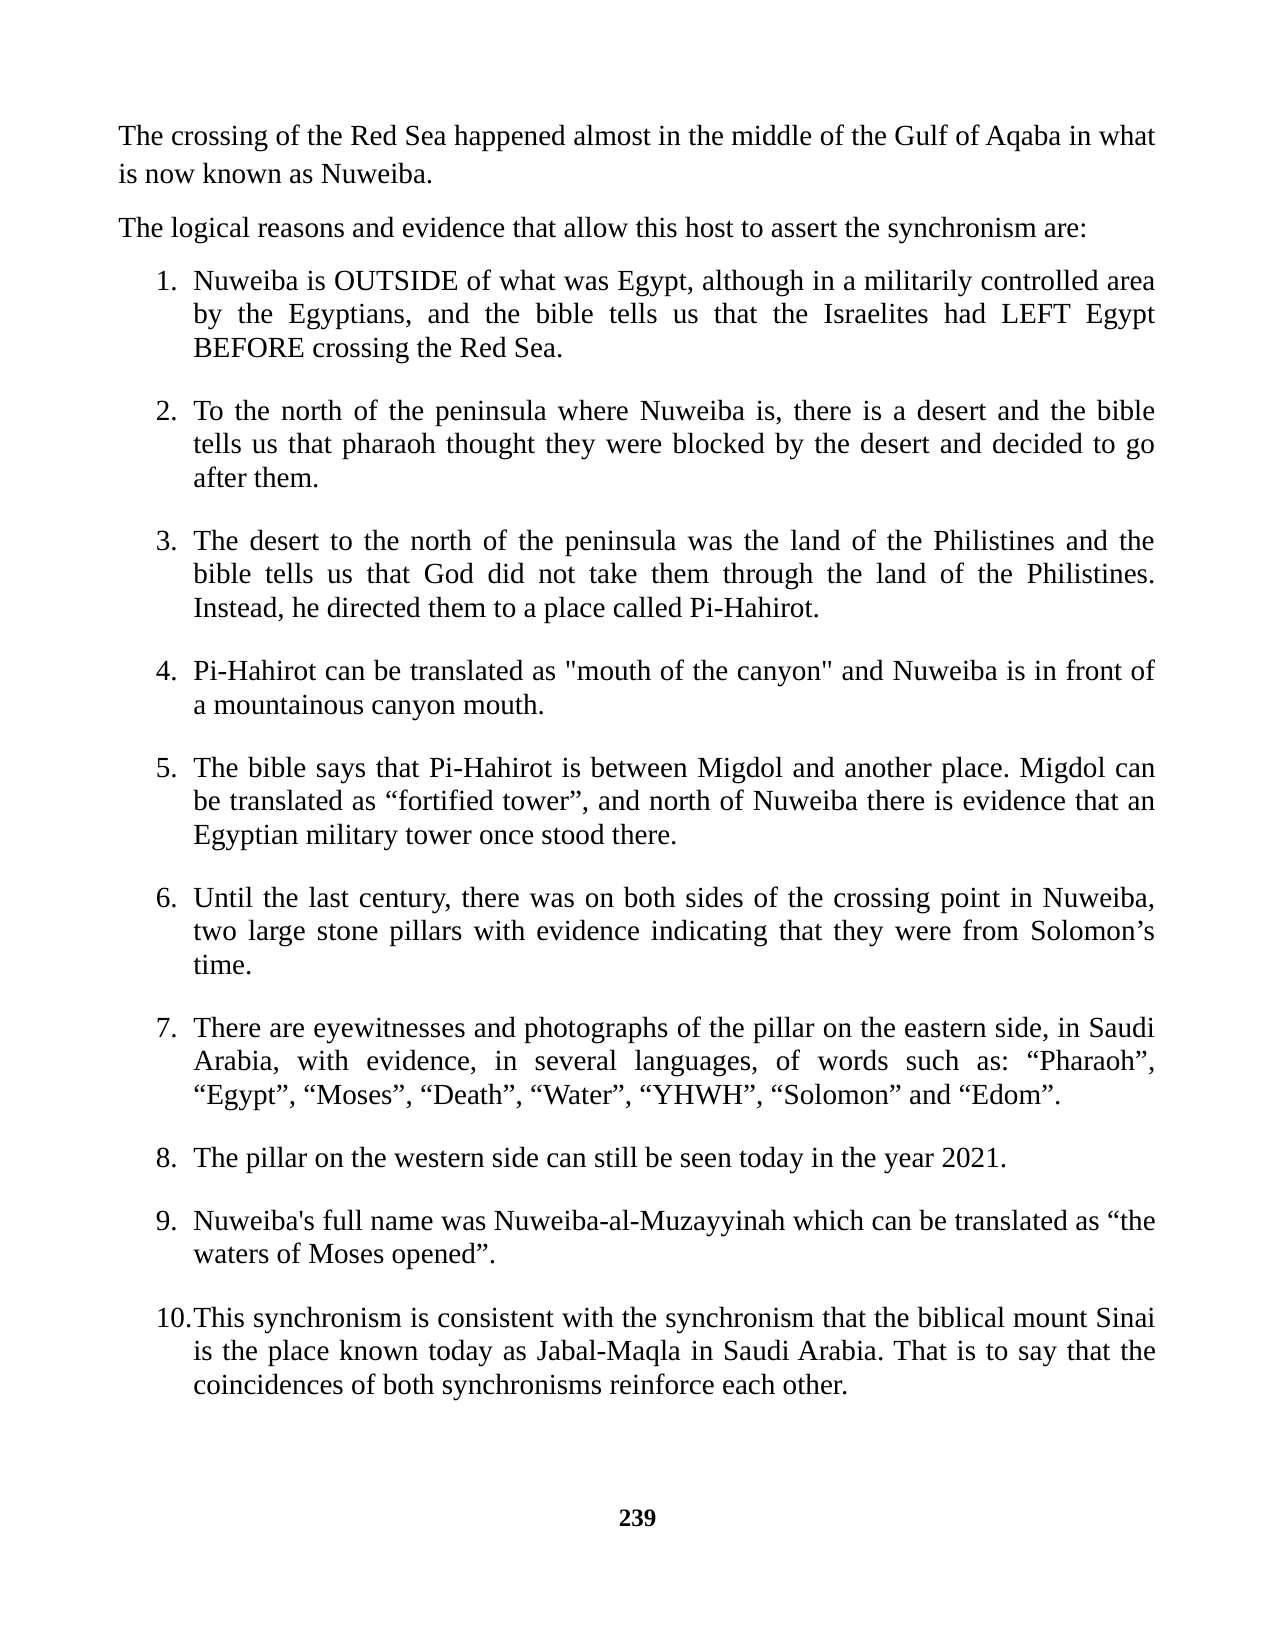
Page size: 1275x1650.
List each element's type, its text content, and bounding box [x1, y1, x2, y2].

list Nuweiba is OUTSIDE of what was Egypt, although in a militarily controlled area by the Egyptians, and the bible tells us that the Israelites had LEFT Egypt BEFORE crossing the Red Sea. [156, 263, 1157, 363]
list Pi-Hahirot can be translated as "mouth of the canyon" and Nuweiba is in front of a mountainous canyon mouth. [156, 653, 1157, 720]
list The bible says that Pi-Hahirot is between Migdol and another place. Migdol can be translated as “fortified tower”, and north of Nuweiba there is evidence that an Egyptian military tower once stood there. [156, 750, 1157, 850]
text The crossing of the Red Sea happened almost in the middle of the Gulf of Aqaba in what is now known as Nuweiba. [118, 118, 1157, 190]
list Until the last century, there was on both sides of the crossing point in Nuweiba, two large stone pillars with evidence indicating that they were from Solomon’s time. [156, 880, 1157, 981]
list There are eyewitnesses and photographs of the pillar on the eastern side, in Saudi Arabia, with evidence, in several languages, of words such as: “Pharaoh”, “Egypt”, “Moses”, “Death”, “Water”, “YHWH”, “Solomon” and “Edom”. [156, 1010, 1157, 1111]
list To the north of the peninsula where Nuweiba is, there is a desert and the bible tells us that pharaoh thought they were blocked by the desert and decided to go after them. [156, 393, 1157, 494]
list Nuweiba's full name was Nuweiba-al-Muzayyinah which can be translated as “the waters of Moses opened”. [156, 1203, 1157, 1270]
list The desert to the north of the peninsula was the land of the Philistines and the bible tells us that God did not take them through the land of the Philistines. Instead, he directed them to a place called Pi-Hahirot. [156, 523, 1157, 624]
text The logical reasons and evidence that allow this host to assert the synchronism are: [118, 210, 1157, 243]
list The pillar on the western side can still be seen today in the year 2021. [156, 1140, 1157, 1174]
list This synchronism is consistent with the synchronism that the biblical mount Sinai is the place known today as Jabal-Maqla in Saudi Arabia. That is to say that the coincidences of both synchronisms reinforce each other. [156, 1300, 1157, 1400]
